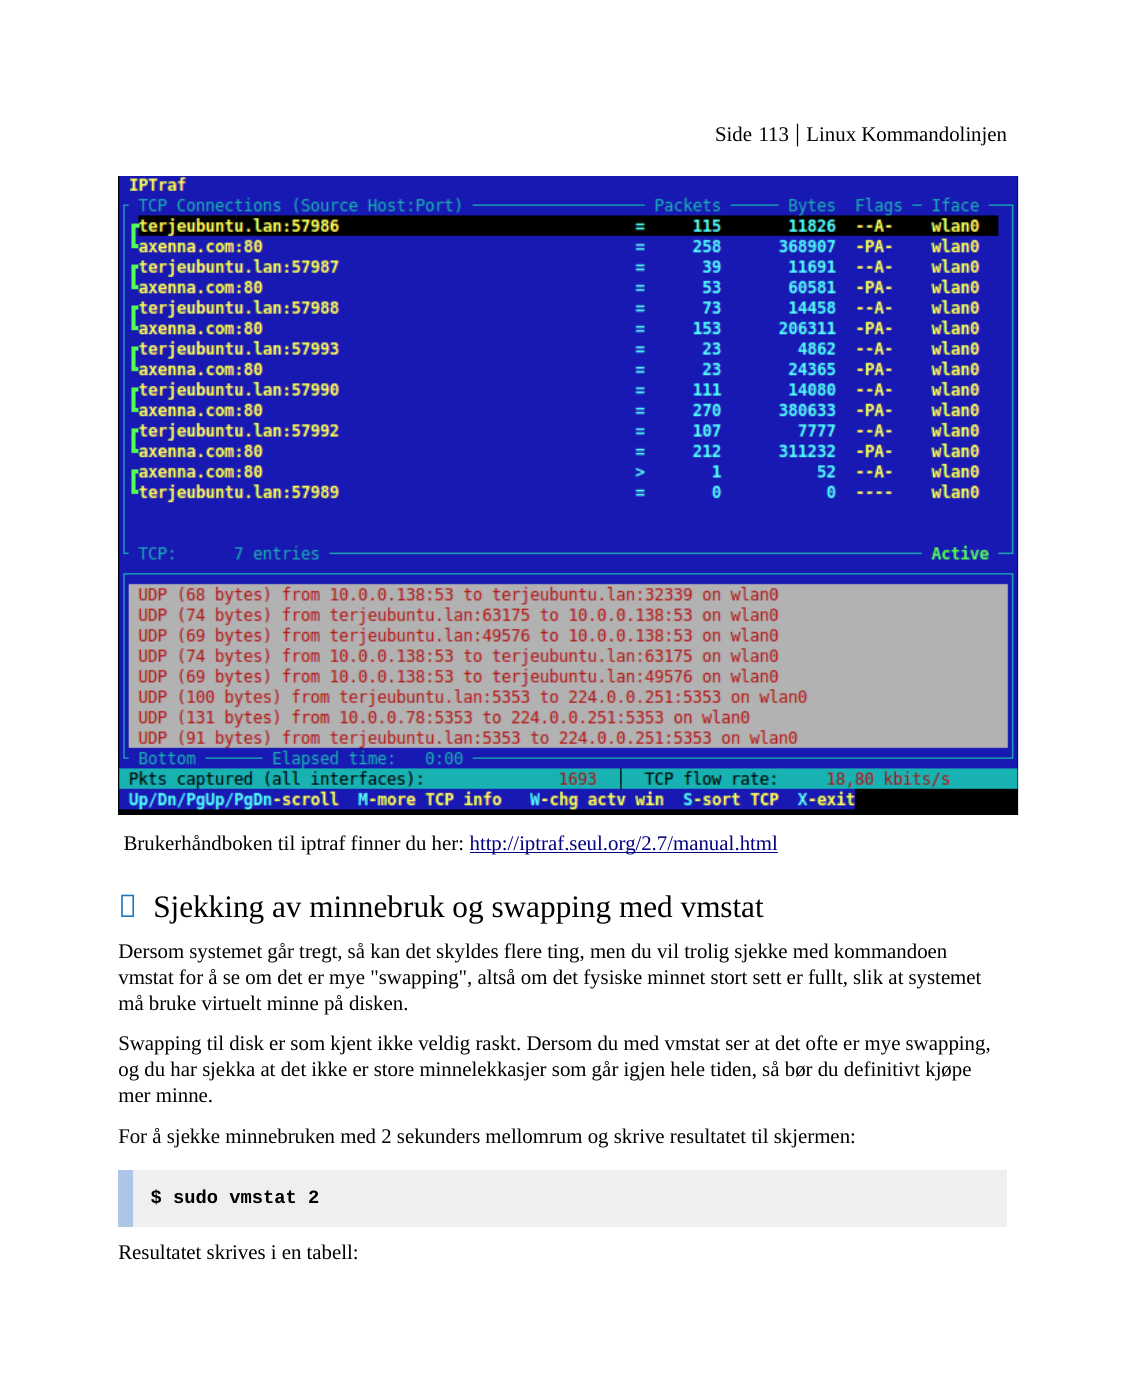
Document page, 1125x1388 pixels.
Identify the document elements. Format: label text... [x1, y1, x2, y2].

text Dersom systemet går tregt, så kan det skyldes flere ting, men du vil trolig sjekke med kommandoen vmstat for å se om det er mye "swapping", altså om det fysiske minnet stort sett er fullt, slik at systemet må bruke virtuelt minne på disken. [118, 939, 1007, 1015]
text For å sjekke minnebruken med 2 sekunders mellomrum og skrive resultatet til skjermen: [118, 1124, 1007, 1148]
text Resultatet skrives i en tabell: [118, 1240, 1007, 1264]
subtitle  Sjekking av minnebruk og swapping med vmstat [118, 884, 1007, 927]
text $ sudo vmstat 2 [133, 1170, 1007, 1227]
picture [118, 176, 1019, 815]
text Brukerhåndboken til iptraf finner du her: http://iptraf.seul.org/2.7/manual.html [118, 831, 1007, 855]
text Swapping til disk er som kjent ikke veldig raskt. Dersom du med vmstat ser at det ofte er mye swapping, og du har sjekka at det ikke er store minnelekkasjer som går igjen hele tiden, så bør du definitivt kjøpe mer minne. [118, 1031, 1007, 1107]
